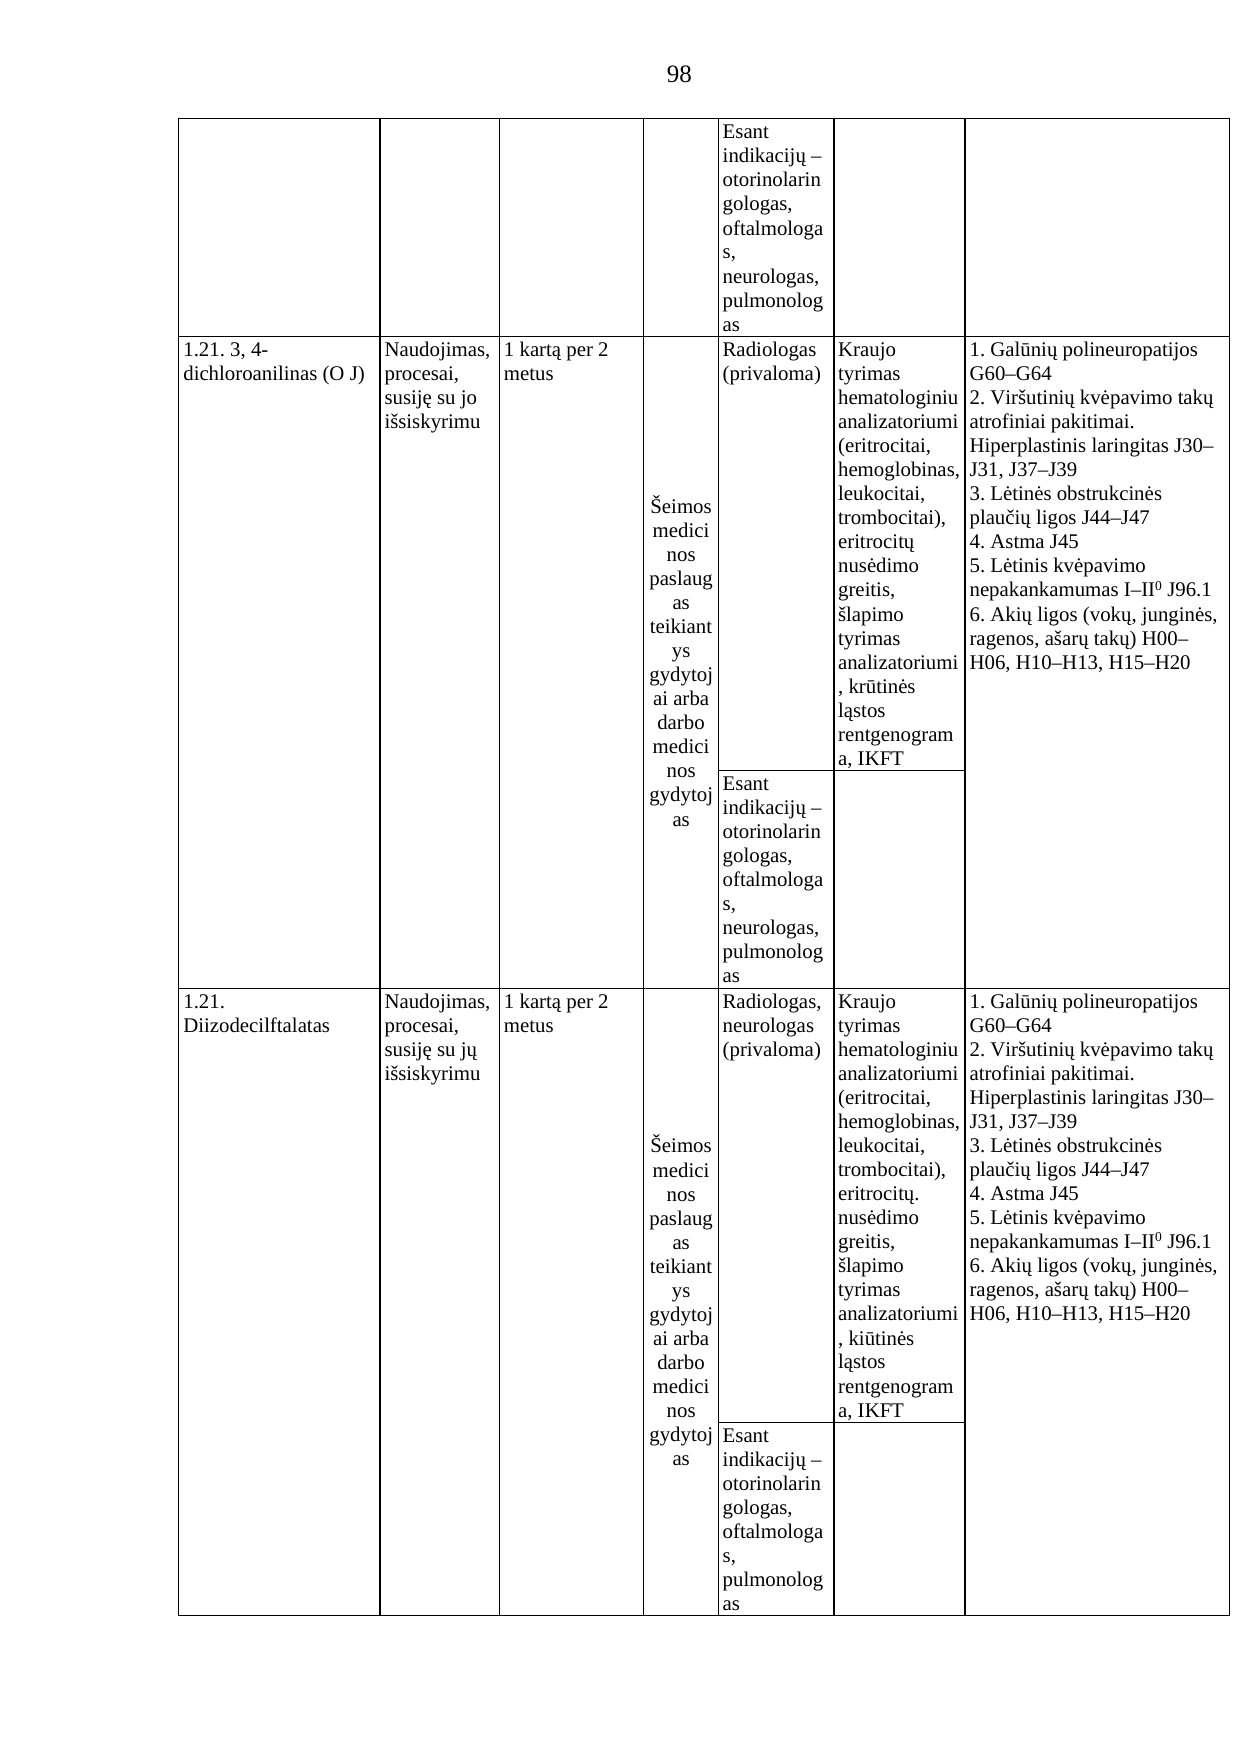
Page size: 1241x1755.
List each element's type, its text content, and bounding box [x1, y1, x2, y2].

table_cell Kraujo tyrimas hematologiniu analizatoriumi (eritrocitai, hemoglobinas, leukocitai, trombocitai), eritrocitų. nusėdimo greitis, šlapimo tyrimas analizatoriumi, kiūtinės ląstos rentgenograma, IKFT [835, 989, 964, 1422]
table_cell 1. Galūnių polineuropatijos G60–G64 2. Viršutinių kvėpavimo takų atrofiniai pakitimai. Hiperplastinis laringitas J30–J31, J37–J39 3. Lėtinės obstrukcinės plaučių ligos J44–J47 4. Astma J45 5. Lėtinis kvėpavimo nepakankamumas I–II0 J96.1 6. Akių ligos (vokų, junginės, ragenos, ašarų takų) H00–H06, H10–H13, H15–H20 [966, 337, 1229, 987]
table_cell Šeimos medicinos paslaugas teikiantys gydytojai arba darbo medicinos gydytojas [644, 989, 718, 1615]
table_cell Esant indikacijų – otorinolaringologas, oftalmologas, neurologas, pulmonologas [719, 119, 833, 336]
table_cell Radiologas (privaloma) [719, 337, 833, 770]
table_cell Šeimos medicinos paslaugas teikiantys gydytojai arba darbo medicinos gydytojas [644, 337, 718, 987]
table_cell Naudojimas, procesai, susiję su jo išsiskyrimu [381, 337, 499, 987]
table_cell [179, 119, 379, 336]
table_cell [835, 1423, 964, 1615]
table_cell Naudojimas, procesai, susiję su jų išsiskyrimu [381, 989, 499, 1615]
table_cell [170, 118, 178, 336]
table_cell Esant indikacijų – otorinolaringologas, oftalmologas, neurologas, pulmonologas [719, 771, 833, 987]
table_cell 1 kartą per 2 metus [500, 337, 643, 987]
table_cell Kraujo tyrimas hematologiniu analizatoriumi (eritrocitai, hemoglobinas, leukocitai, trombocitai), eritrocitų nusėdimo greitis, šlapimo tyrimas analizatoriumi, krūtinės ląstos rentgenograma, IKFT [835, 337, 964, 770]
table_cell 1 kartą per 2 metus [500, 989, 643, 1615]
table_cell [170, 770, 178, 987]
table_cell Esant indikacijų – otorinolaringologas, oftalmologas, pulmonologas [719, 1423, 833, 1615]
table_cell [170, 1422, 178, 1615]
table_cell [170, 988, 178, 1422]
table_cell [644, 119, 718, 336]
table_cell 1.21. Diizodecilftalatas [179, 989, 379, 1615]
table_cell Radiologas, neurologas (privaloma) [719, 989, 833, 1422]
table_cell 1.21. 3, 4-dichloroanilinas (O J) [179, 337, 379, 987]
table_cell 1. Galūnių polineuropatijos G60–G64 2. Viršutinių kvėpavimo takų atrofiniai pakitimai. Hiperplastinis laringitas J30–J31, J37–J39 3. Lėtinės obstrukcinės plaučių ligos J44–J47 4. Astma J45 5. Lėtinis kvėpavimo nepakankamumas I–II0 J96.1 6. Akių ligos (vokų, junginės, ragenos, ašarų takų) H00–H06, H10–H13, H15–H20 [966, 989, 1229, 1615]
table_cell [835, 119, 964, 336]
table_cell [835, 771, 964, 987]
table_cell [381, 119, 499, 336]
table_cell [966, 119, 1229, 336]
table_cell [500, 119, 643, 336]
table_cell [170, 336, 178, 770]
